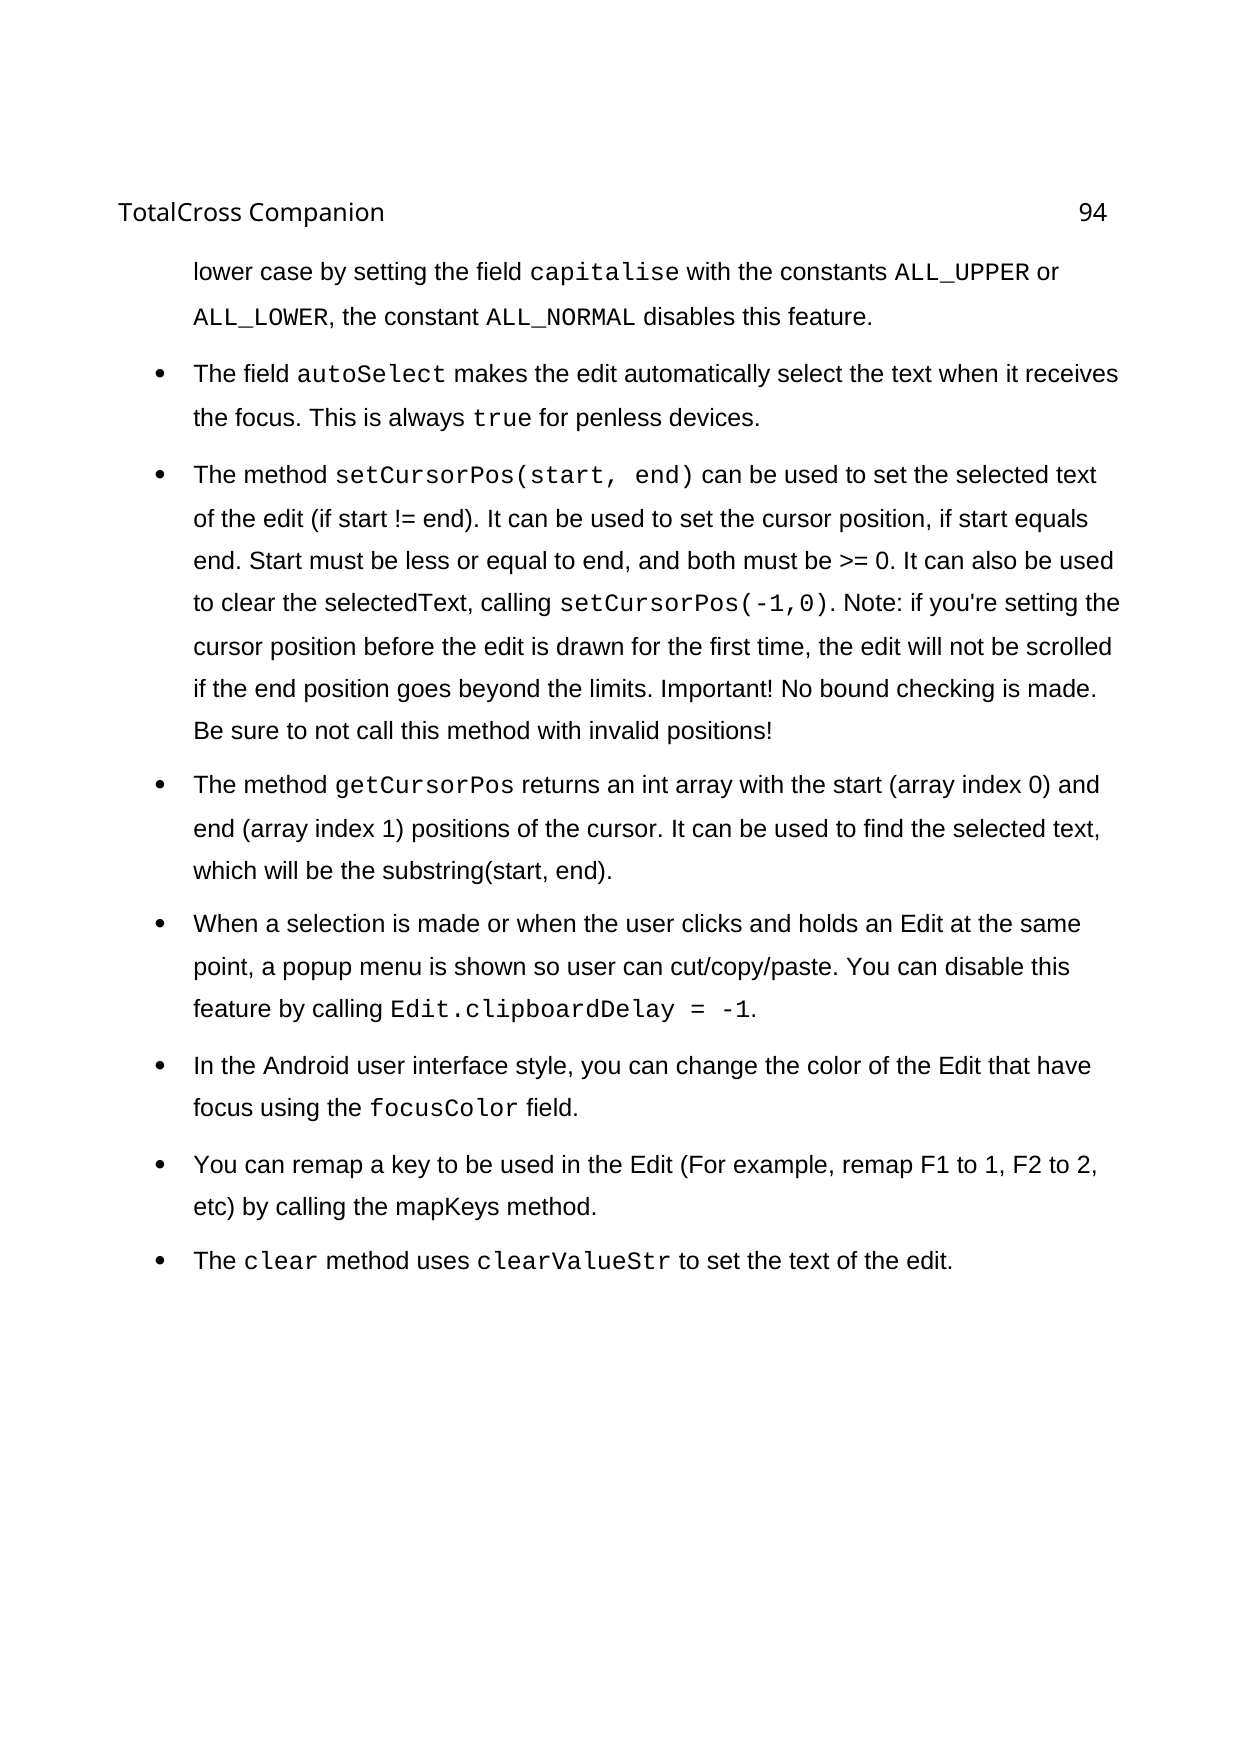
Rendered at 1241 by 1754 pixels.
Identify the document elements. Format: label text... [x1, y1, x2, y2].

list The method setCursorPos(start, end) can be used to set the selected text of the edit (if start != end). It can be used to set the cursor position, if start equals end. Start must be less or equal to end, and both must be >= 0. It can also be used to clear the selectedText, calling setCursorPos(-1,0). Note: if you're setting the cursor position before the edit is drawn for the first time, the edit will not be scrolled if the end position goes beyond the limits. Important! No bound checking is made. Be sure to not call this method with invalid positions! [156, 461, 1122, 745]
list When a selection is made or when the user clicks and holds an Edit at the same point, a popup menu is shown so user can cut/copy/paste. You can disable this feature by calling Edit.clipboardDelay = -1. [156, 910, 1122, 1025]
list lower case by setting the field capitalise with the constants ALL_UPPER or ALL_LOWER, the constant ALL_NORMAL disables this feature. [156, 258, 1122, 333]
list You can remap a key to be used in the Edit (For example, remap F1 to 1, F2 to 2, etc) by calling the mapKeys method. [156, 1151, 1122, 1221]
list The field autoSelect makes the edit automatically select the text when it receives the focus. This is always true for penless devices. [156, 359, 1122, 434]
list The method getCursorPos returns an int array with the start (array index 0) and end (array index 1) positions of the cursor. It can be used to find the selected text, which will be the substring(start, end). [156, 771, 1122, 884]
list The clear method uses clearValueStr to set the text of the edit. [156, 1247, 1122, 1277]
list In the Android user interface style, you can change the color of the Edit that have focus using the focusColor field. [156, 1052, 1122, 1124]
